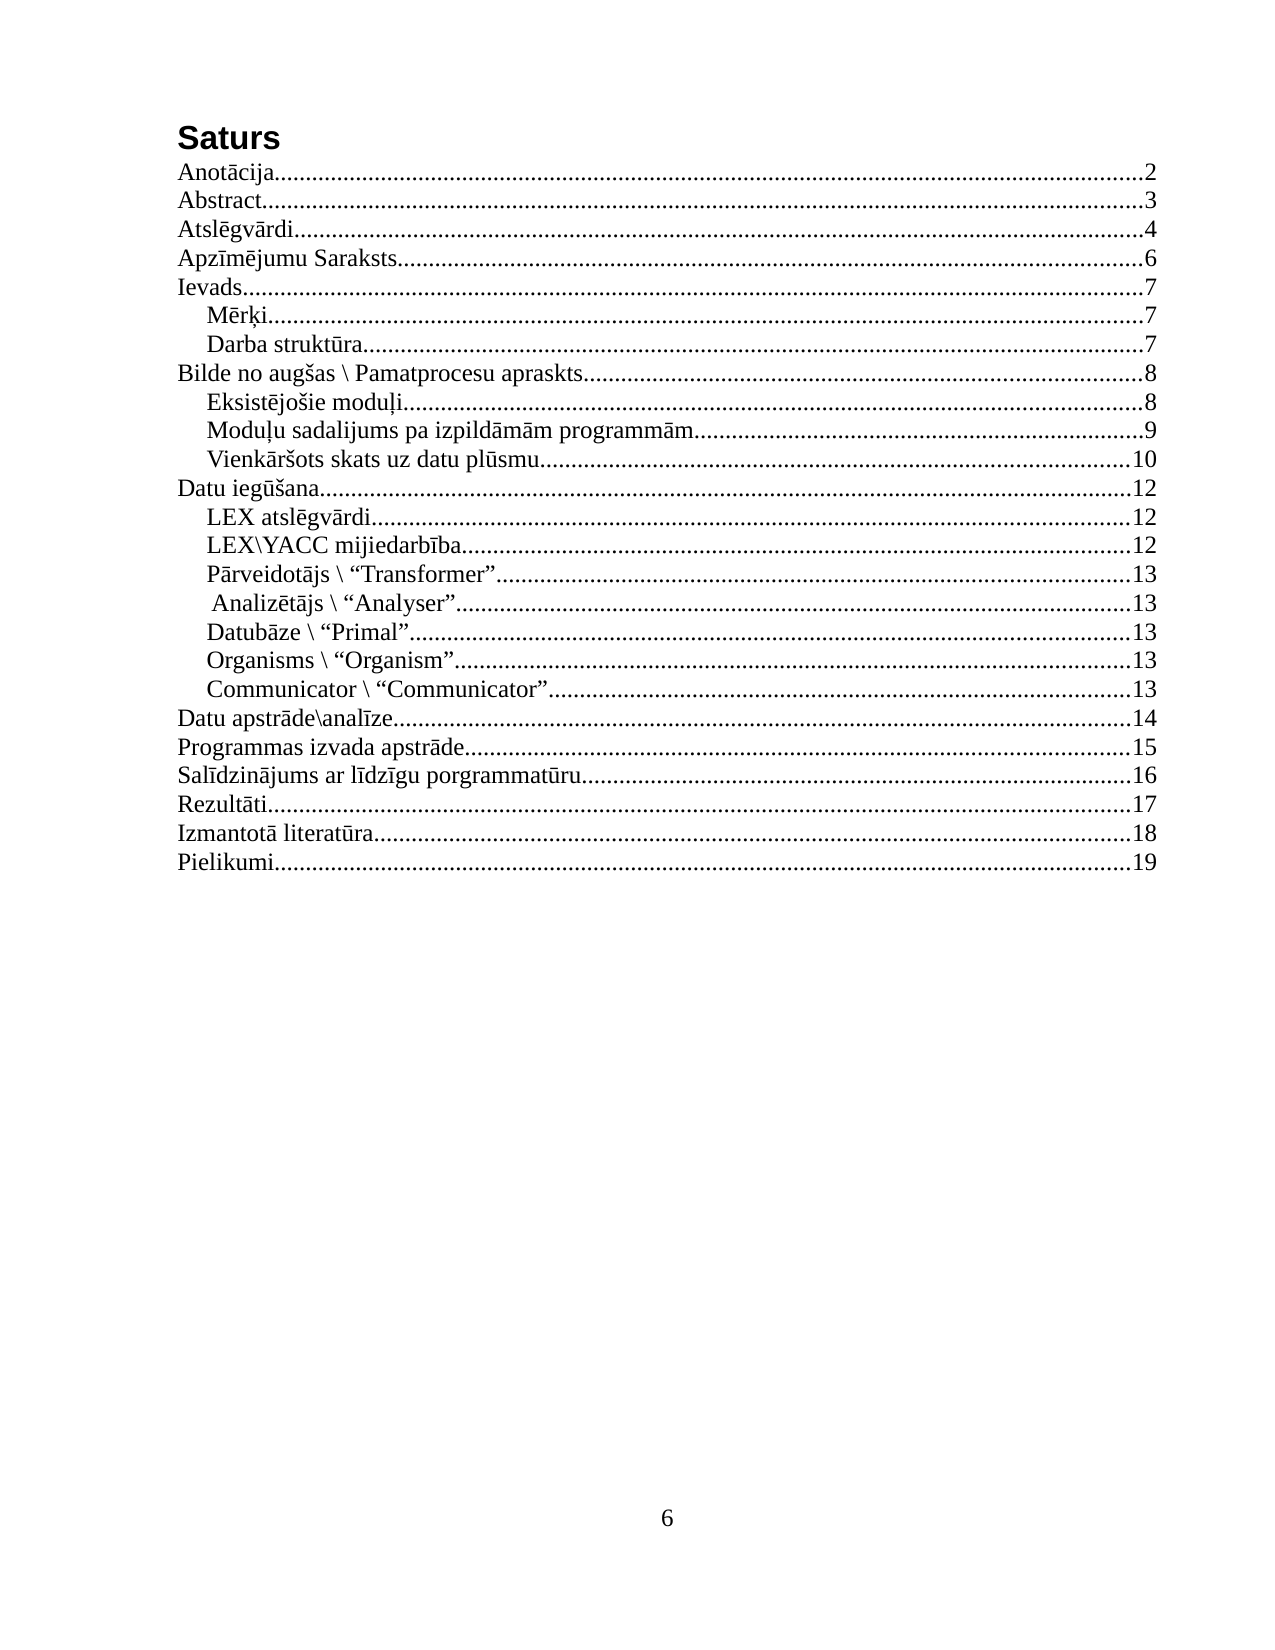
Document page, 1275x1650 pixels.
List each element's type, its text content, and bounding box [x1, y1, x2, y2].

text Mērķi 7 [206, 300, 1157, 329]
text Organisms \ “Organism” 13 [206, 645, 1157, 674]
text Anotācija 2 [177, 157, 1157, 185]
text Datu apstrāde\analīze 14 [177, 703, 1157, 732]
text Abstract 3 [177, 185, 1157, 214]
text Rezultāti. 17 [177, 789, 1157, 818]
subtitle Saturs [177, 118, 1157, 157]
text Bilde no augšas \ Pamatprocesu apraskts 8 [177, 358, 1157, 387]
text Programmas izvada apstrāde 15 [177, 732, 1157, 760]
text Pielikumi 19 [177, 847, 1157, 875]
text Eksistējošie moduļi. 8 [206, 387, 1157, 415]
text LEX\YACC mijiedarbība 12 [206, 530, 1157, 559]
text Communicator \ “Communicator” 13 [206, 674, 1157, 703]
text Atslēgvārdi 4 [177, 214, 1157, 243]
text LEX atslēgvārdi 12 [206, 502, 1157, 530]
text Pārveidotājs \ “Transformer” 13 [206, 559, 1157, 588]
text Analizētājs \ “Analyser” 13 [206, 588, 1157, 617]
text Darba struktūra 7 [206, 329, 1157, 358]
text Salīdzinājums ar līdzīgu porgrammatūru 16 [177, 760, 1157, 789]
text Vienkāršots skats uz datu plūsmu 10 [206, 444, 1157, 473]
text Izmantotā literatūra 18 [177, 818, 1157, 847]
text Apzīmējumu Saraksts 6 [177, 243, 1157, 272]
text Ievads 7 [177, 272, 1157, 300]
text Datubāze \ “Primal” 13 [206, 617, 1157, 645]
text Datu iegūšana 12 [177, 473, 1157, 502]
text Moduļu sadalijums pa izpildāmām programmām 9 [206, 415, 1157, 444]
